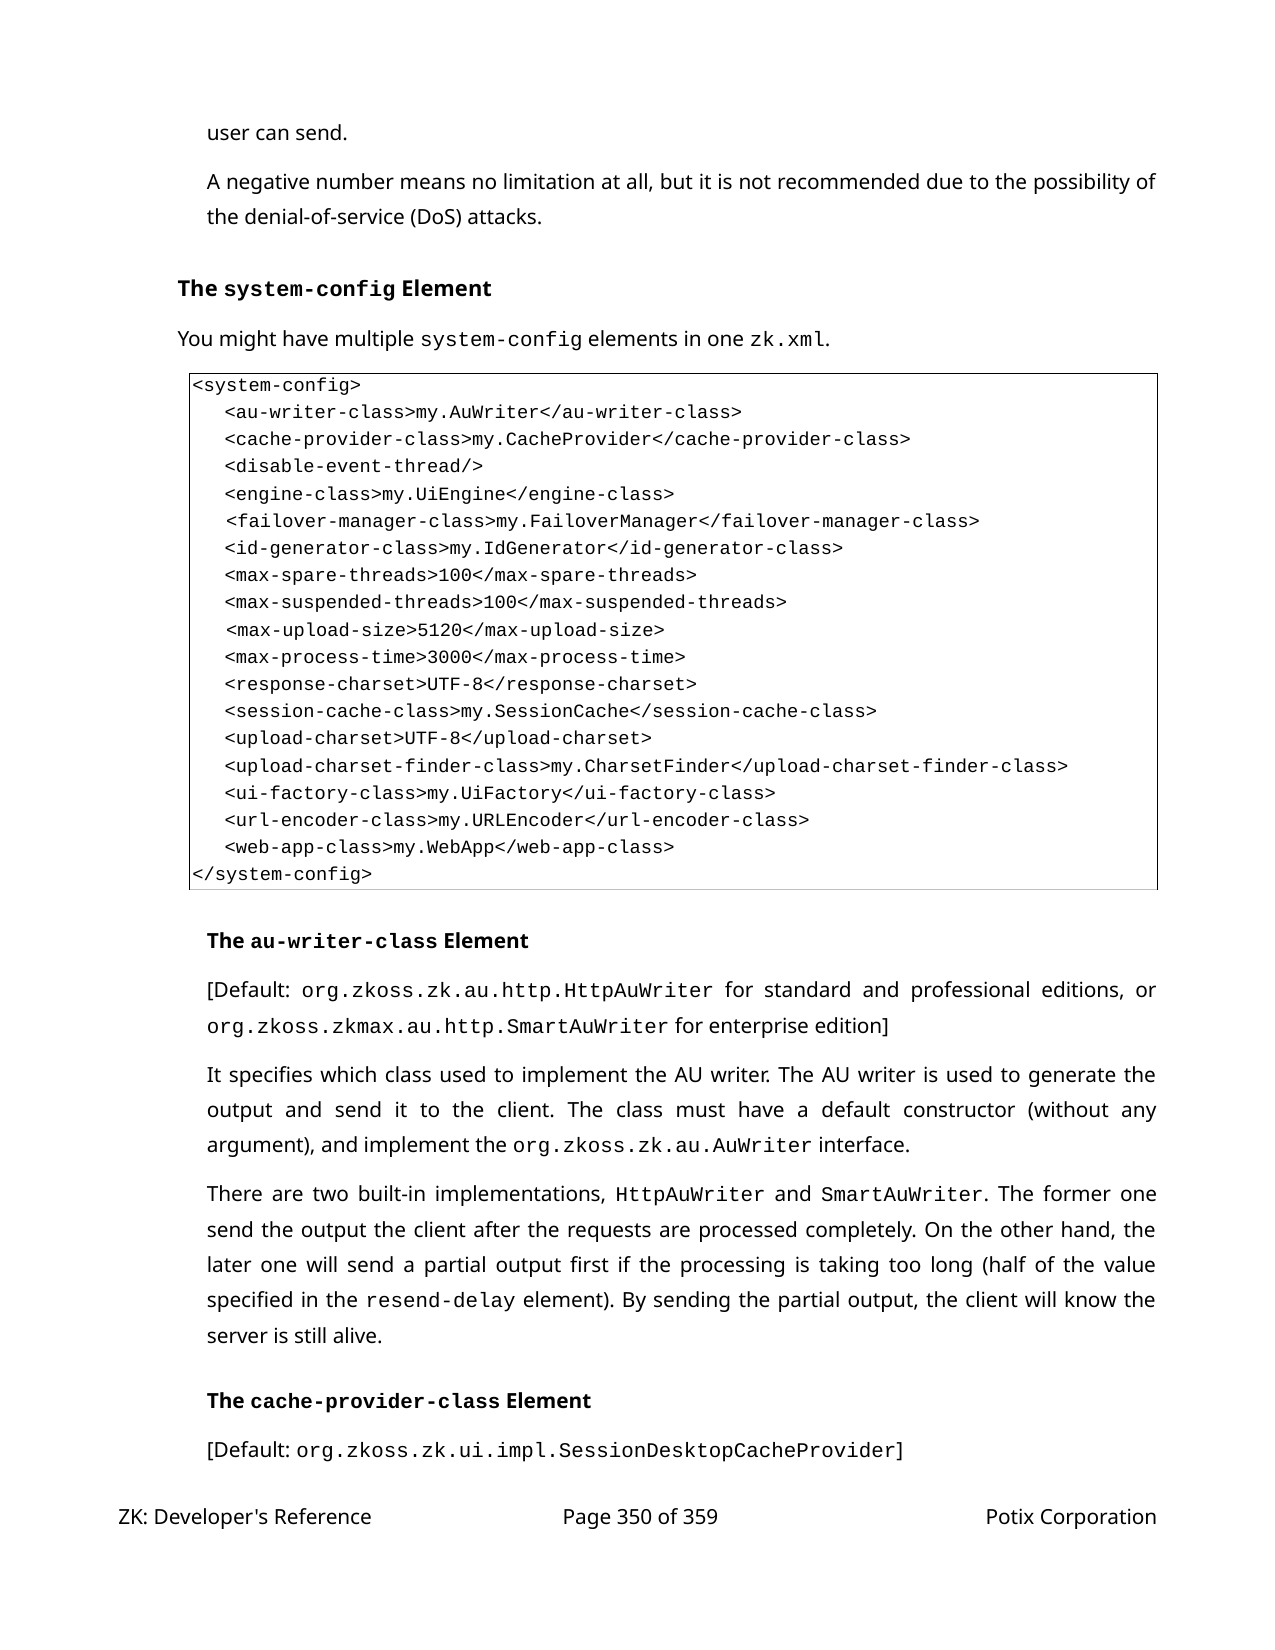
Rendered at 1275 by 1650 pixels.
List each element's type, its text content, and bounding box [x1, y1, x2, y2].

text <response-charset>UTF-8</response-charset> [190, 672, 1157, 696]
text <web-app-class>my.WebApp</web-app-class> [190, 835, 1157, 859]
text <max-spare-threads>100</max-spare-threads> [190, 563, 1157, 587]
text [Default: org.zkoss.zk.ui.impl.SessionDesktopCacheProvider] [207, 1435, 1157, 1464]
text </system-config> [190, 862, 1157, 889]
text <upload-charset>UTF-8</upload-charset> [190, 726, 1157, 751]
text <cache-provider-class>my.CacheProvider</cache-provider-class> [190, 427, 1157, 451]
text user can send. [207, 118, 1157, 146]
subtitle The au-writer-class Element [207, 926, 1157, 955]
text <max-upload-size>5120</max-upload-size> [190, 617, 1157, 642]
text <upload-charset-finder-class>my.CharsetFinder</upload-charset-finder-class> [190, 753, 1157, 778]
text <au-writer-class>my.AuWriter</au-writer-class> [190, 400, 1157, 424]
text <disable-event-thread/> [190, 454, 1157, 479]
subtitle The cache-provider-class Element [207, 1386, 1157, 1414]
text <session-cache-class>my.SessionCache</session-cache-class> [190, 699, 1157, 723]
text <url-encoder-class>my.URLEncoder</url-encoder-class> [190, 808, 1157, 832]
text It specifies which class used to implement the AU writer. The AU writer is used to generate the output and send it to the client. The class must have a default constructor (without any argument), and implement the org.zkoss.zk.au.AuWriter interface. [207, 1060, 1157, 1159]
subtitle The system-config Element [177, 273, 1157, 303]
text You might have multiple system-config elements in one zk.xml. [177, 324, 1157, 352]
text <max-suspended-threads>100</max-suspended-threads> [190, 590, 1157, 614]
text <id-generator-class>my.IdGenerator</id-generator-class> [190, 536, 1157, 560]
text <system-config> [190, 374, 1157, 397]
text A negative number means no limitation at all, but it is not recommended due to the possibility of the denial-of-service (DoS) attacks. [207, 167, 1157, 230]
text [Default: org.zkoss.zk.au.http.HttpAuWriter for standard and professional editions, or org.zkoss.zkmax.au.http.SmartAuWriter for enterprise edition] [207, 975, 1157, 1039]
text There are two built-in implementations, HttpAuWriter and SmartAuWriter. The former one send the output the client after the requests are processed completely. On the other hand, the later one will send a partial output first if the processing is taking too long (half of the value specified in the resend-delay element). By sending the partial output, the client will know the server is still alive. [207, 1179, 1157, 1349]
text <max-process-time>3000</max-process-time> [190, 645, 1157, 669]
text <ui-factory-class>my.UiFactory</ui-factory-class> [190, 781, 1157, 805]
text <engine-class>my.UiEngine</engine-class> [190, 482, 1157, 506]
text <failover-manager-class>my.FailoverManager</failover-manager-class> [190, 509, 1157, 533]
